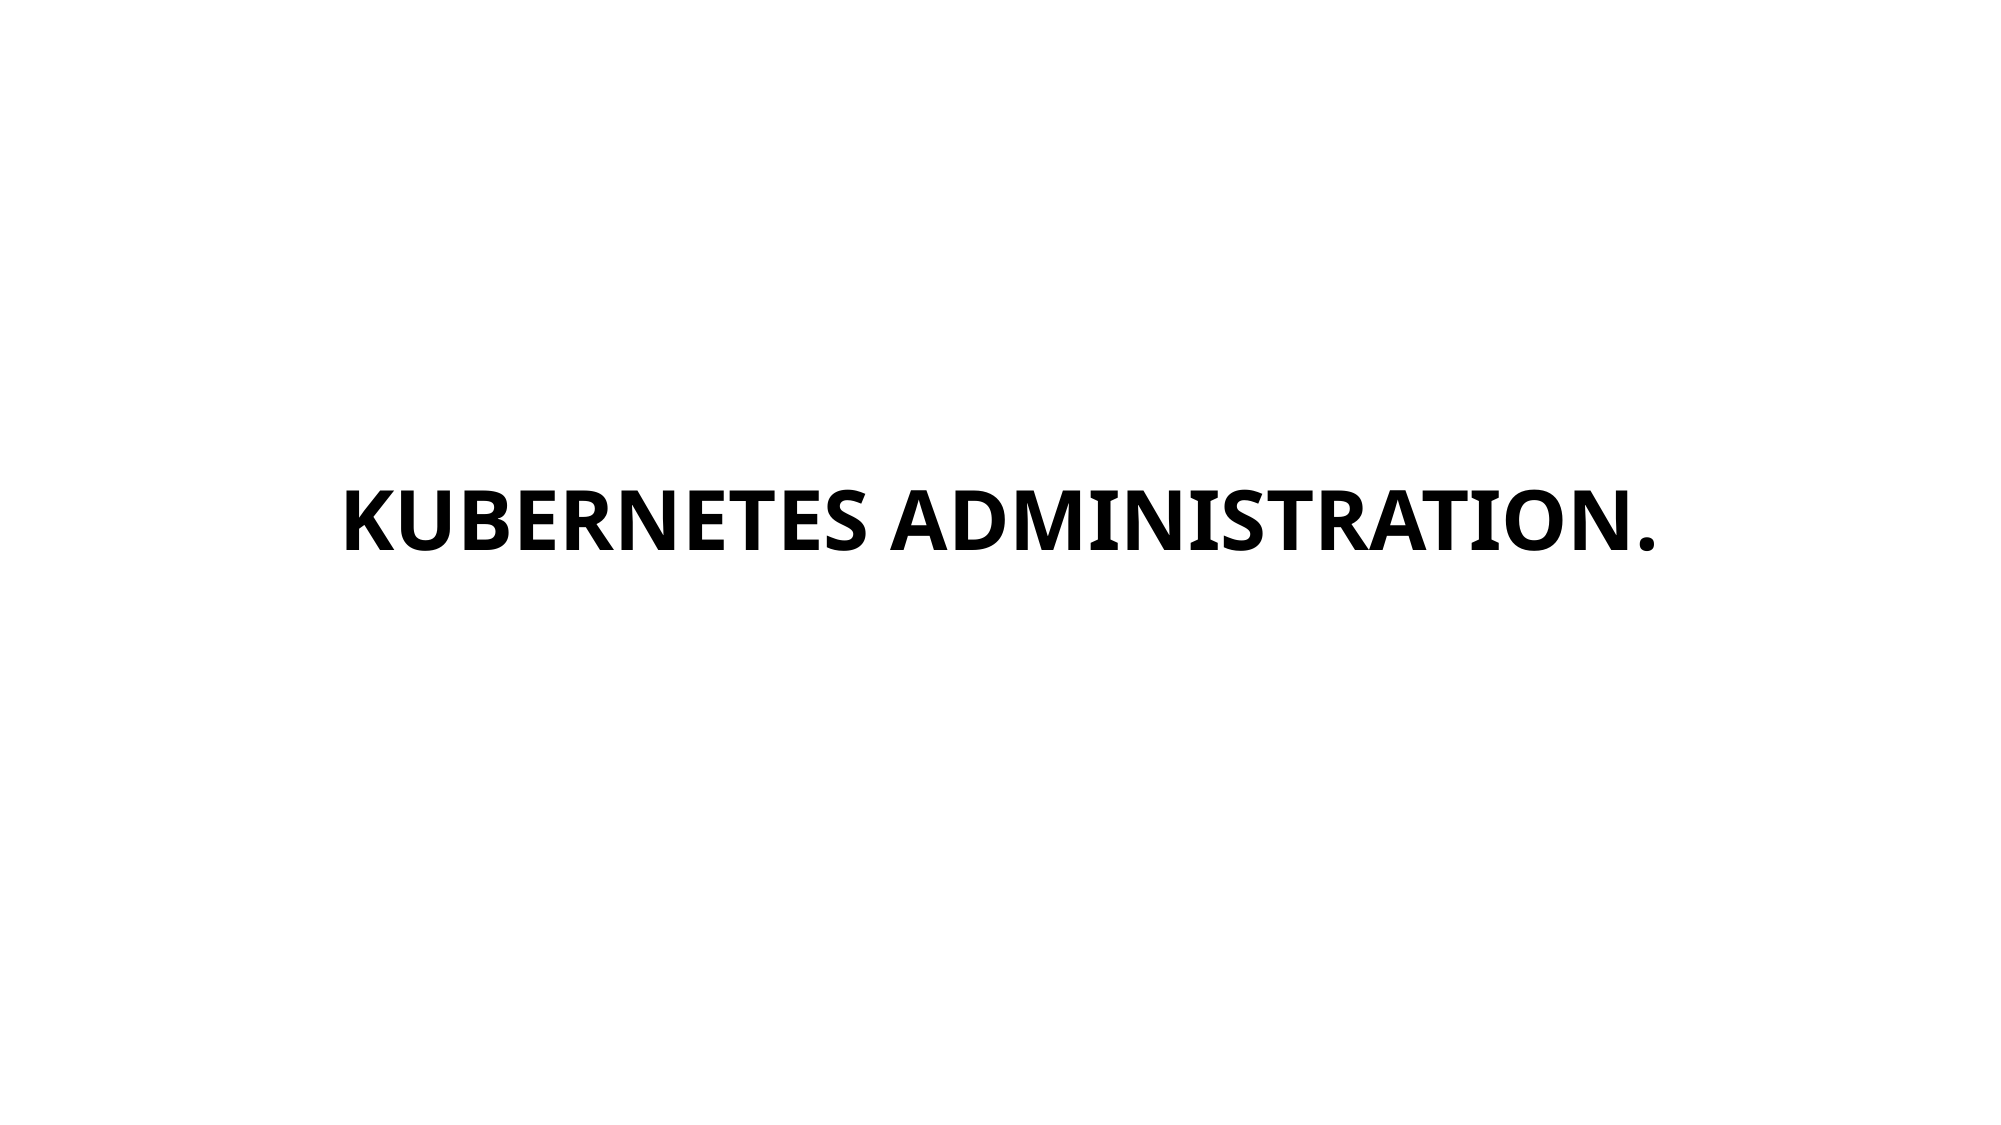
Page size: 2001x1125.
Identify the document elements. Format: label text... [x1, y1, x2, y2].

title KUBERNETES ADMINISTRATION. [249, 184, 1750, 576]
